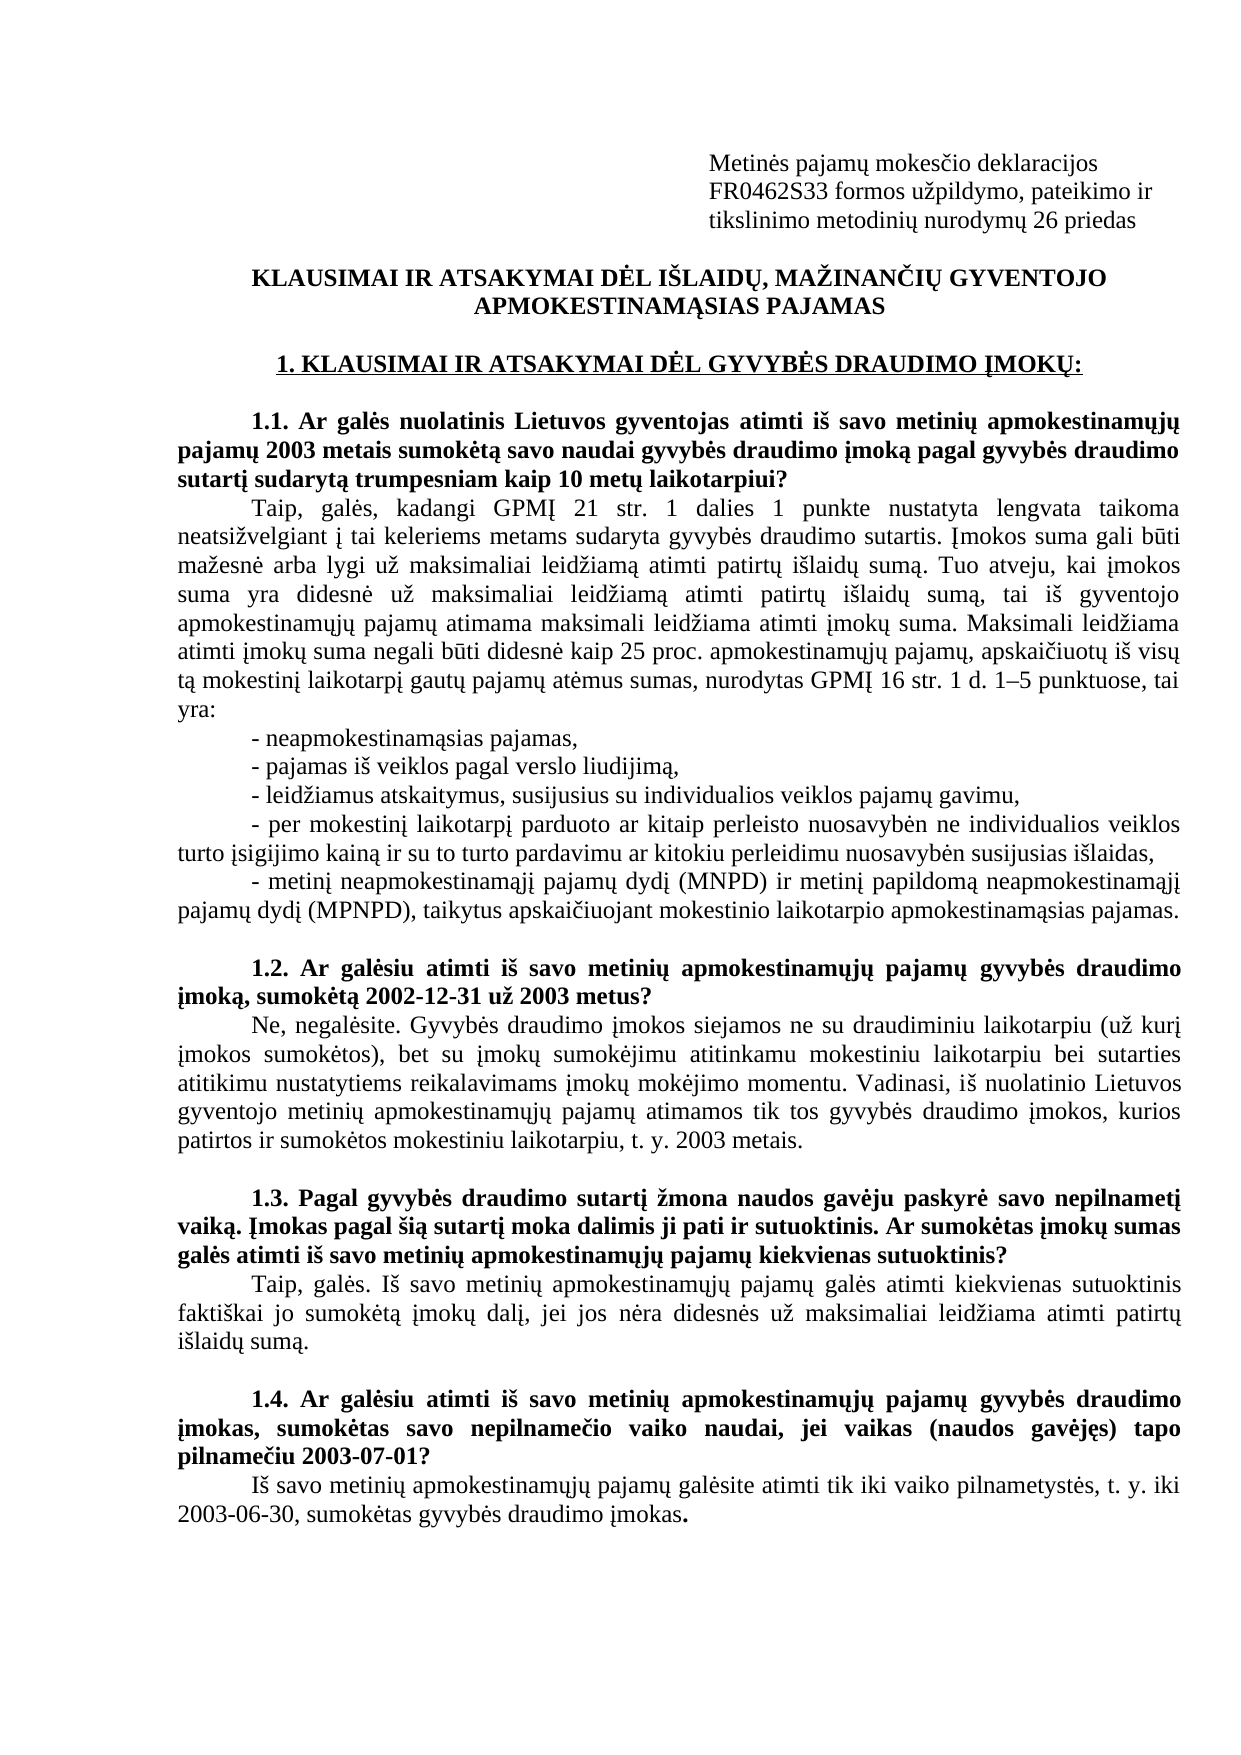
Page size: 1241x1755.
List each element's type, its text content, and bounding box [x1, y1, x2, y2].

text - metinį neapmokestinamąjį pajamų dydį (MNPD) ir metinį papildomą neapmokestinamąjį pajamų dydį (MPNPD), taikytus apskaičiuojant mokestinio laikotarpio apmokestinamąsias pajamas. [177, 866, 1182, 924]
text tikslinimo metodinių nurodymų 26 priedas [177, 205, 1181, 234]
text Taip, galės, kadangi GPMĮ 21 str. 1 dalies 1 punkte nustatyta lengvata taikoma neatsižvelgiant į tai keleriems metams sudaryta gyvybės draudimo sutartis. Įmokos suma gali būti mažesnė arba lygi už maksimaliai leidžiamą atimti patirtų išlaidų sumą. Tuo atveju, kai įmokos suma yra didesnė už maksimaliai leidžiamą atimti patirtų išlaidų sumą, tai iš gyventojo apmokestinamųjų pajamų atimama maksimali leidžiama atimti įmokų suma. Maksimali leidžiama atimti įmokų suma negali būti didesnė kaip 25 proc. apmokestinamųjų pajamų, apskaičiuotų iš visų tą mokestinį laikotarpį gautų pajamų atėmus sumas, nurodytas GPMĮ 16 str. 1 d. 1–5 punktuose, tai yra: [177, 493, 1181, 723]
text Metinės pajamų mokesčio deklaracijos [177, 148, 1181, 176]
text Taip, galės. Iš savo metinių apmokestinamųjų pajamų galės atimti kiekvienas sutuoktinis faktiškai jo sumokėtą įmokų dalį, jei jos nėra didesnės už maksimaliai leidžiama atimti patirtų išlaidų sumą. [177, 1269, 1182, 1355]
text - pajamas iš veiklos pagal verslo liudijimą, [177, 751, 1182, 780]
text 1. Klausimai ir atsakymai dėl gyvybės draudimo įmokų: [177, 349, 1182, 378]
text 1.2. Ar galėsiu atimti iš savo metinių apmokestinamųjų pajamų gyvybės draudimo įmoką, sumokėtą 2002-12-31 už 2003 metus? [177, 953, 1182, 1010]
text FR0462S33 formos užpildymo, pateikimo ir [177, 176, 1181, 205]
text Iš savo metinių apmokestinamųjų pajamų galėsite atimti tik iki vaiko pilnametystės, t. y. iki 2003-06-30, sumokėtas gyvybės draudimo įmokas. [177, 1470, 1182, 1528]
text 1.4. Ar galėsiu atimti iš savo metinių apmokestinamųjų pajamų gyvybės draudimo įmokas, sumokėtas savo nepilnamečio vaiko naudai, jei vaikas (naudos gavėjęs) tapo pilnamečiu 2003-07-01? [177, 1384, 1182, 1470]
text - neapmokestinamąsias pajamas, [177, 723, 1182, 751]
text - per mokestinį laikotarpį parduoto ar kitaip perleisto nuosavybėn ne individualios veiklos turto įsigijimo kainą ir su to turto pardavimu ar kitokiu perleidimu nuosavybėn susijusias išlaidas, [177, 809, 1182, 866]
text - leidžiamus atskaitymus, susijusius su individualios veiklos pajamų gavimu, [177, 780, 1182, 809]
text Ne, negalėsite. Gyvybės draudimo įmokos siejamos ne su draudiminiu laikotarpiu (už kurį įmokos sumokėtos), bet su įmokų sumokėjimu atitinkamu mokestiniu laikotarpiu bei sutarties atitikimu nustatytiems reikalavimams įmokų mokėjimo momentu. Vadinasi, iš nuolatinio Lietuvos gyventojo metinių apmokestinamųjų pajamų atimamos tik tos gyvybės draudimo įmokos, kurios patirtos ir sumokėtos mokestiniu laikotarpiu, t. y. 2003 metais. [177, 1010, 1182, 1154]
text 1.1. Ar galės nuolatinis Lietuvos gyventojas atimti iš savo metinių apmokestinamųjų pajamų 2003 metais sumokėtą savo naudai gyvybės draudimo įmoką pagal gyvybės draudimo sutartį sudarytą trumpesniam kaip 10 metų laikotarpiui? [177, 406, 1181, 493]
text 1.3. Pagal gyvybės draudimo sutartį žmona naudos gavėju paskyrė savo nepilnametį vaiką. Įmokas pagal šią sutartį moka dalimis ji pati ir sutuoktinis. Ar sumokėtas įmokų sumas galės atimti iš savo metinių apmokestinamųjų pajamų kiekvienas sutuoktinis? [177, 1183, 1182, 1269]
text KLAUSIMAI IR ATSAKYMAI DĖL IŠLAIDŲ, MAŽINANČIŲ GYVENTOJO APMOKESTINAMĄSIAS PAJAMAS [177, 263, 1182, 320]
